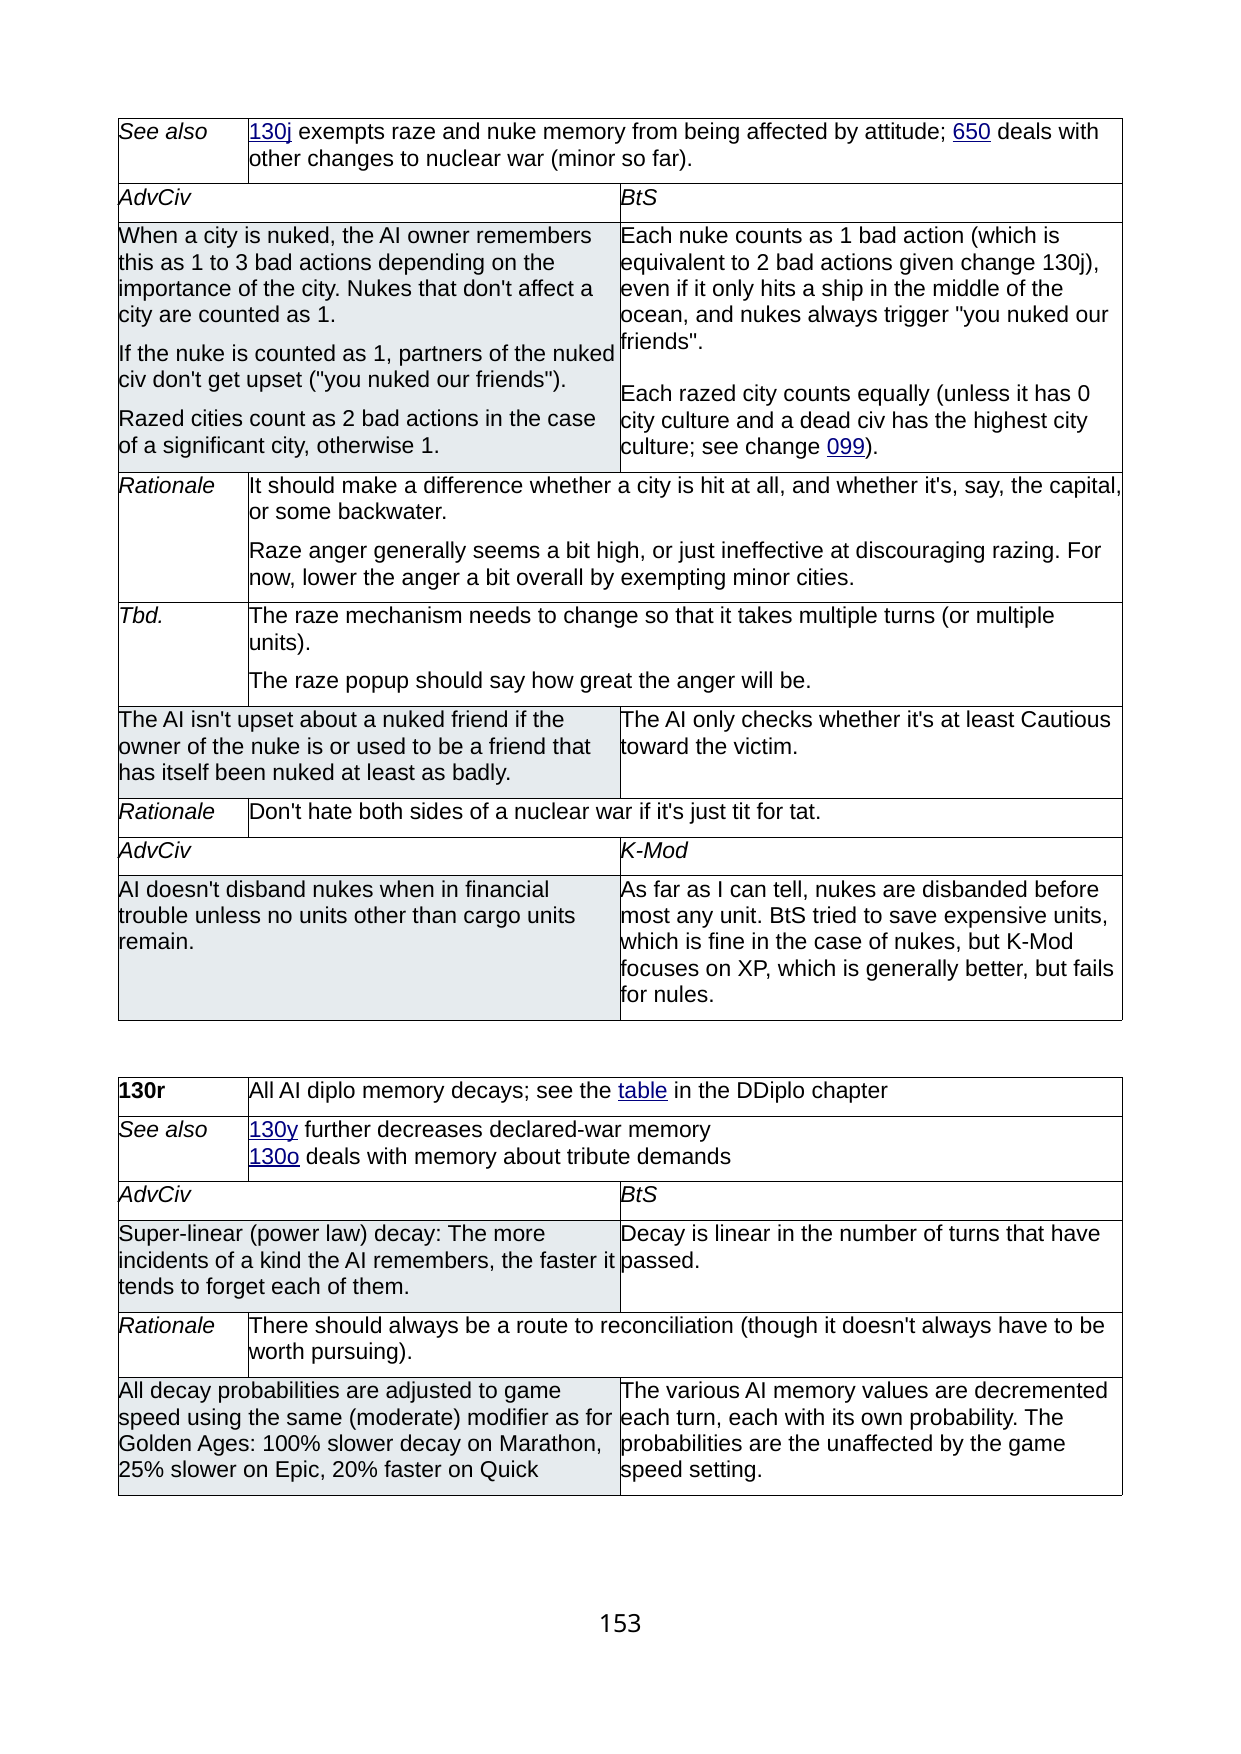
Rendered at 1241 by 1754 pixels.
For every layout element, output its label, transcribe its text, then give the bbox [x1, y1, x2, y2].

table_cell See also [119, 1117, 248, 1181]
table_cell The AI only checks whether it's at least Cautious toward the victim. [621, 707, 1122, 798]
table_cell When a city is nuked, the AI owner remembers this as 1 to 3 bad actions depending on the importance of the city. Nukes that don't affect a city are counted as 1. If the nuke is counted as 1, partners of the nuked civ don't get upset ("you nuked our friends"). Razed cities count as 2 bad actions in the case of a significant city, otherwise 1. [119, 223, 620, 472]
table_cell The AI isn't upset about a nuked friend if the owner of the nuke is or used to be a friend that has itself been nuked at least as badly. [119, 707, 620, 798]
table_cell Rationale [119, 473, 248, 602]
table_cell AdvCiv [119, 1182, 620, 1220]
table_cell Rationale [119, 799, 248, 837]
table_cell AdvCiv [119, 184, 620, 222]
table_cell The various AI memory values are decremented each turn, each with its own probability. The probabilities are the unaffected by the game speed setting. [621, 1378, 1122, 1495]
table_cell Decay is linear in the number of turns that have passed. [621, 1221, 1122, 1312]
table_cell Don't hate both sides of a nuclear war if it's just tit for tat. [249, 799, 1122, 837]
table_cell K-Mod [621, 838, 1122, 875]
table_header 130r [119, 1078, 248, 1116]
table_cell It should make a difference whether a city is hit at all, and whether it's, say, the capital, or some backwater. Raze anger generally seems a bit high, or just ineffective at discouraging razing. For now, lower the anger a bit overall by exempting minor cities. [249, 473, 1122, 602]
table_cell All decay probabilities are adjusted to game speed using the same (moderate) modifier as for Golden Ages: 100% slower decay on Marathon, 25% slower on Epic, 20% faster on Quick [119, 1378, 620, 1495]
table_cell AdvCiv [119, 838, 620, 875]
table_cell Each nuke counts as 1 bad action (which is equivalent to 2 bad actions given change 130j), even if it only hits a ship in the middle of the ocean, and nukes always trigger "you nuked our friends". Each razed city counts equally (unless it has 0 city culture and a dead civ has the highest city culture; see change 099). [621, 223, 1122, 472]
table_cell See also [119, 119, 248, 183]
table_cell 130y further decreases declared-war memory 130o deals with memory about tribute demands [249, 1117, 1122, 1181]
table_cell Super-linear (power law) decay: The more incidents of a kind the AI remembers, the faster it tends to forget each of them. [119, 1221, 620, 1312]
table_cell Tbd. [119, 603, 248, 706]
table_cell AI doesn't disband nukes when in financial trouble unless no units other than cargo units remain. [119, 876, 620, 1020]
table_header All AI diplo memory decays; see the table in the DDiplo chapter [249, 1078, 1122, 1116]
table_cell BtS [621, 1182, 1122, 1220]
table_cell BtS [621, 184, 1122, 222]
table_cell Rationale [119, 1313, 248, 1377]
table_cell As far as I can tell, nukes are disbanded before most any unit. BtS tried to save expensive units, which is fine in the case of nukes, but K-Mod focuses on XP, which is generally better, but fails for nules. [621, 876, 1122, 1020]
table_cell The raze mechanism needs to change so that it takes multiple turns (or multiple units). The raze popup should say how great the anger will be. [249, 603, 1122, 706]
table_cell 130j exempts raze and nuke memory from being affected by attitude; 650 deals with other changes to nuclear war (minor so far). [249, 119, 1122, 183]
table_cell There should always be a route to reconciliation (though it doesn't always have to be worth pursuing). [249, 1313, 1122, 1377]
